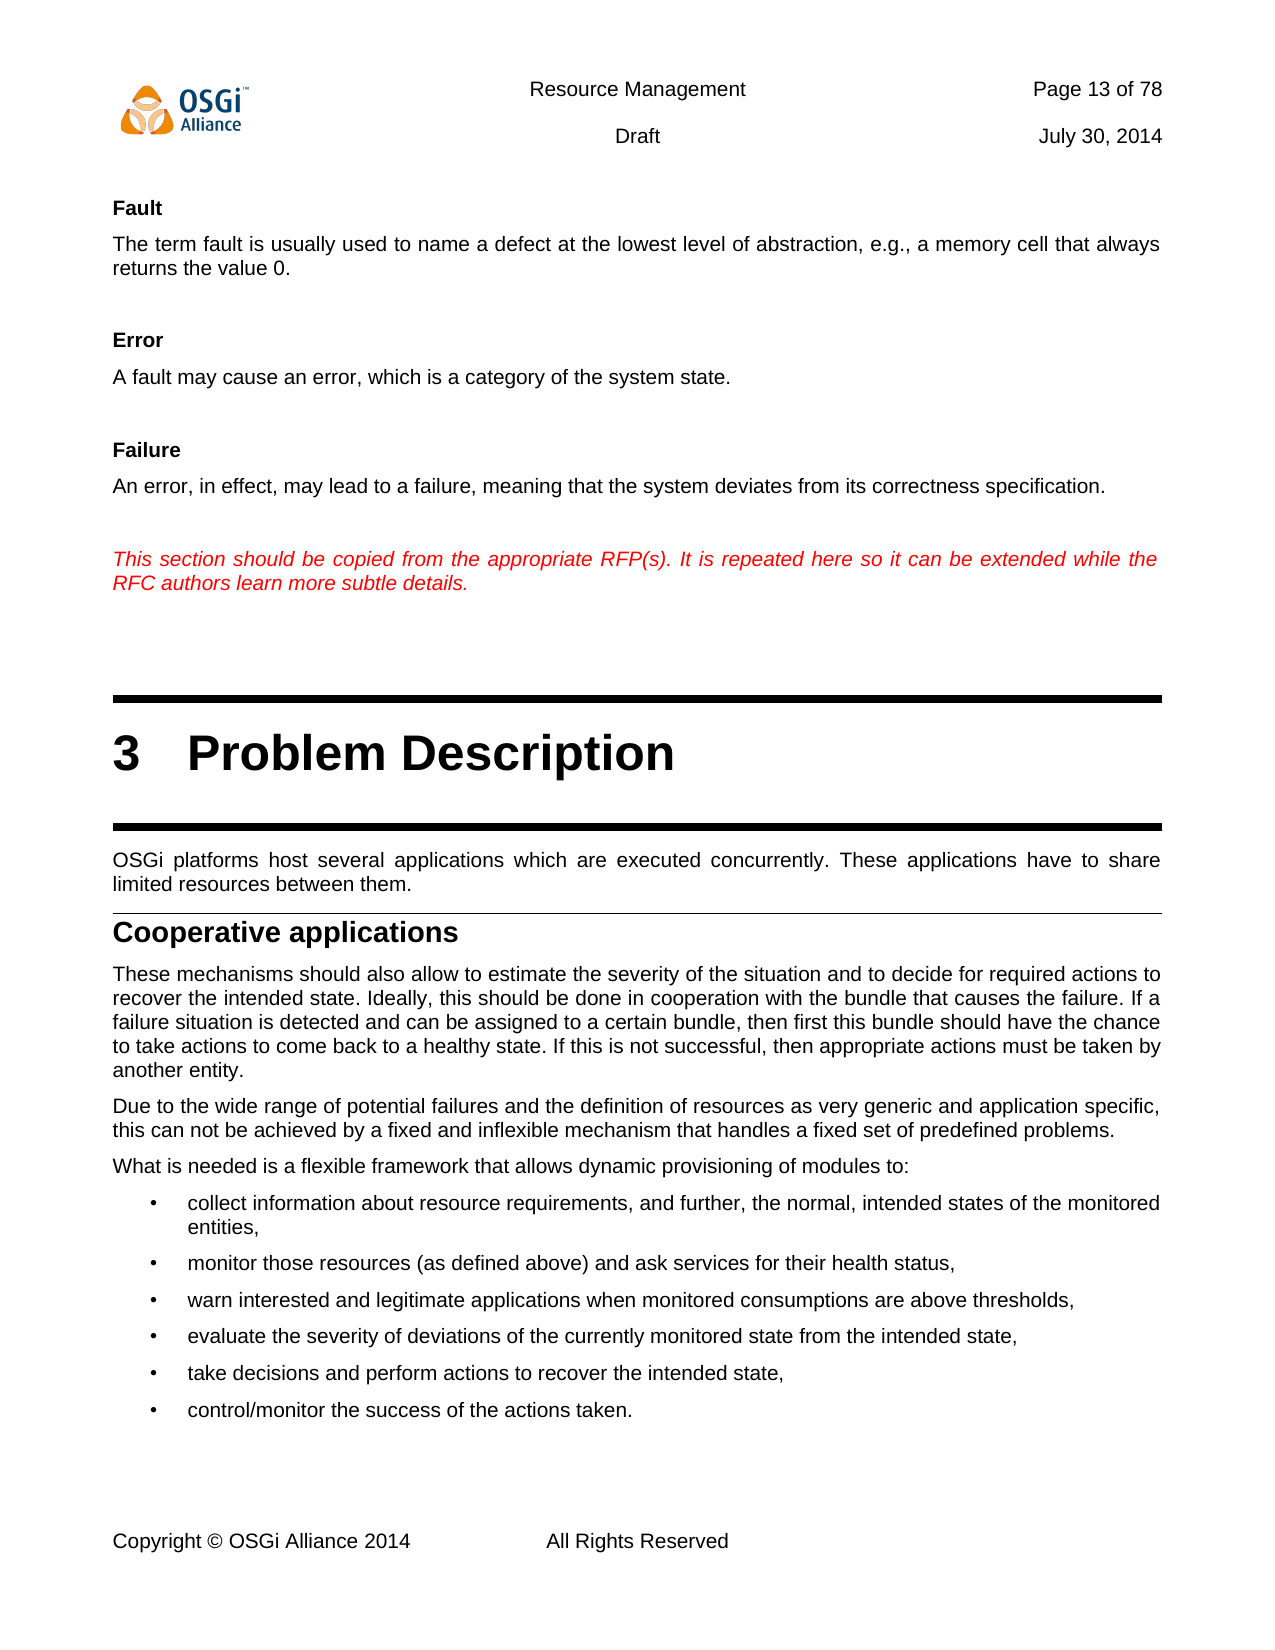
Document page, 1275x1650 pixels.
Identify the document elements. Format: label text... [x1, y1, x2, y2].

text Error [112, 328, 1162, 352]
list control/monitor the success of the actions taken. [150, 1397, 1162, 1422]
subtitle Cooperative applications [112, 914, 1162, 949]
text These mechanisms should also allow to estimate the severity of the situation and to decide for required actions to recover the intended state. Ideally, this should be done in cooperation with the bundle that causes the failure. If a failure situation is detected and can be assigned to a certain bundle, then first this bundle should have the chance to take actions to come back to a healthy state. If this is not successful, then appropriate actions must be taken by another entity. [112, 962, 1162, 1081]
picture [113, 78, 257, 142]
list collect information about resource requirements, and further, the normal, intended states of the monitored entities, [150, 1191, 1162, 1239]
text Fault [112, 195, 1162, 219]
text What is needed is a flexible framework that allows dynamic provisioning of modules to: [112, 1154, 1162, 1178]
text A fault may cause an error, which is a category of the system state. [112, 365, 1162, 389]
text The term fault is usually used to name a defect at the lowest level of abstraction, e.g., a memory cell that always returns the value 0. [112, 232, 1162, 279]
text This section should be copied from the appropriate RFP(s). It is repeated here so it can be extended while the RFC authors learn more subtle details. [112, 547, 1162, 594]
text Due to the wide range of potential failures and the definition of resources as very generic and application specific, this can not be achieved by a fixed and inflexible mechanism that handles a fixed set of predefined problems. [112, 1094, 1162, 1142]
text An error, in effect, may lead to a failure, meaning that the system deviates from its correctness specification. [112, 474, 1162, 498]
list warn interested and legitimate applications when monitored consumptions are above thresholds, [150, 1288, 1162, 1312]
list monitor those resources (as defined above) and ask services for their health status, [150, 1251, 1162, 1275]
subtitle Problem Description [112, 696, 1162, 831]
list take decisions and perform actions to recover the intended state, [150, 1361, 1162, 1385]
list evaluate the severity of deviations of the currently monitored state from the intended state, [150, 1324, 1162, 1348]
text OSGi platforms host several applications which are executed concurrently. These applications have to share limited resources between them. [112, 848, 1162, 896]
text Failure [112, 437, 1162, 461]
